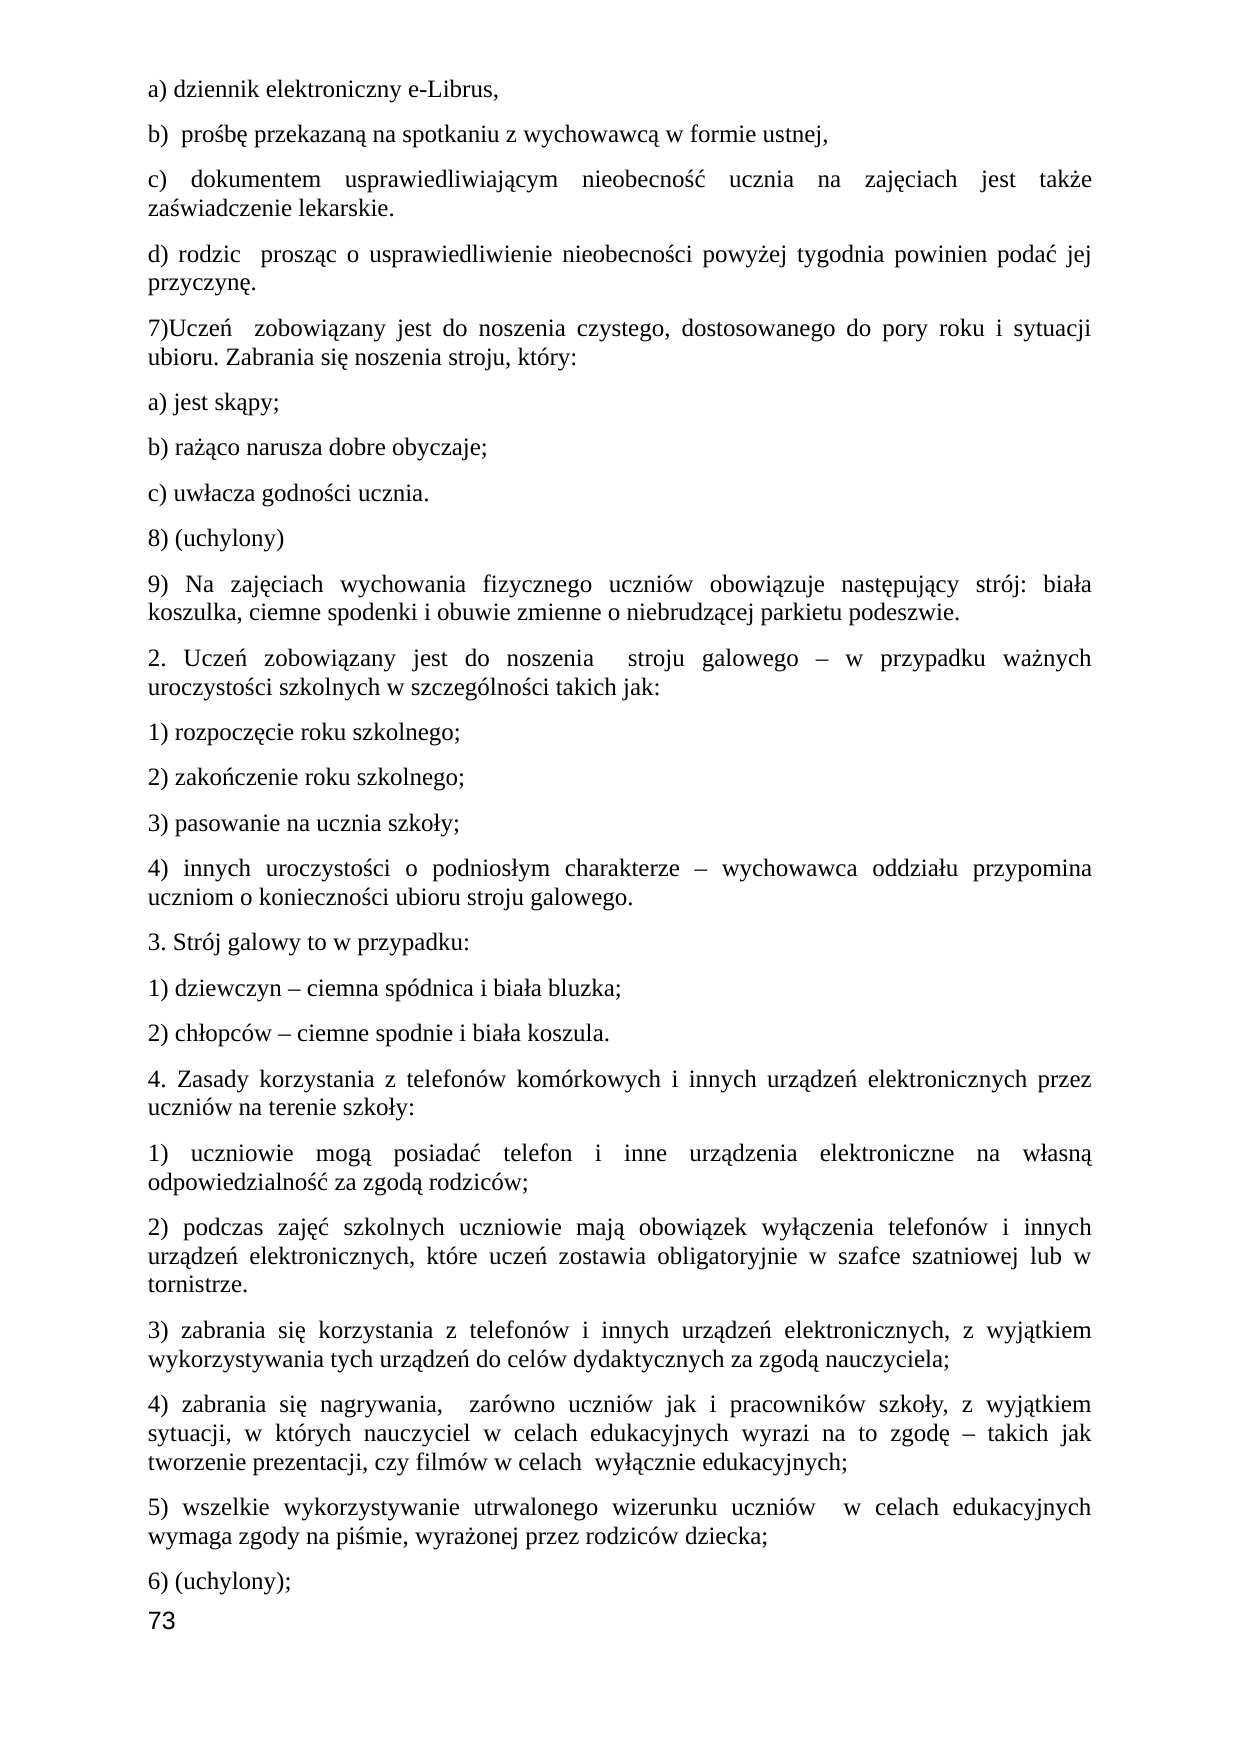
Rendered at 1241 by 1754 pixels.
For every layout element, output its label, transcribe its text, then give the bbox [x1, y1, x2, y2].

text 2) podczas zajęć szkolnych uczniowie mają obowiązek wyłączenia telefonów i innych urządzeń elektronicznych, które uczeń zostawia obligatoryjnie w szafce szatniowej lub w tornistrze. [148, 1212, 1093, 1298]
text 1) uczniowie mogą posiadać telefon i inne urządzenia elektroniczne na własną odpowiedzialność za zgodą rodziców; [148, 1138, 1093, 1195]
text 8) (uchylony) [148, 523, 1093, 552]
text b) rażąco narusza dobre obyczaje; [148, 432, 1093, 461]
text 4) zabrania się nagrywania, zarówno uczniów jak i pracowników szkoły, z wyjątkiem sytuacji, w których nauczyciel w celach edukacyjnych wyrazi na to zgodę – takich jak tworzenie prezentacji, czy filmów w celach wyłącznie edukacyjnych; [148, 1389, 1093, 1475]
text 4. Zasady korzystania z telefonów komórkowych i innych urządzeń elektronicznych przez uczniów na terenie szkoły: [148, 1064, 1093, 1121]
text c) dokumentem usprawiedliwiającym nieobecność ucznia na zajęciach jest także zaświadczenie lekarskie. [148, 164, 1093, 222]
text 9) Na zajęciach wychowania fizycznego uczniów obowiązuje następujący strój: biała koszulka, ciemne spodenki i obuwie zmienne o niebrudzącej parkietu podeszwie. [148, 569, 1093, 626]
text 5) wszelkie wykorzystywanie utrwalonego wizerunku uczniów w celach edukacyjnych wymaga zgody na piśmie, wyrażonej przez rodziców dziecka; [148, 1492, 1093, 1549]
text d) rodzic prosząc o usprawiedliwienie nieobecności powyżej tygodnia powinien podać jej przyczynę. [148, 239, 1093, 296]
text 2) chłopców – ciemne spodnie i biała koszula. [148, 1018, 1093, 1047]
text 6) (uchylony); [148, 1566, 1093, 1595]
text 3) zabrania się korzystania z telefonów i innych urządzeń elektronicznych, z wyjątkiem wykorzystywania tych urządzeń do celów dydaktycznych za zgodą nauczyciela; [148, 1315, 1093, 1372]
text 4) innych uroczystości o podniosłym charakterze – wychowawca oddziału przypomina uczniom o konieczności ubioru stroju galowego. [148, 853, 1093, 911]
text c) uwłacza godności ucznia. [148, 478, 1093, 507]
text 1) dziewczyn – ciemna spódnica i biała bluzka; [148, 973, 1093, 1002]
text a) dziennik elektroniczny e-Librus, [148, 74, 1093, 102]
text 3) pasowanie na ucznia szkoły; [148, 808, 1093, 837]
text 3. Strój galowy to w przypadku: [148, 927, 1093, 956]
text b) prośbę przekazaną na spotkaniu z wychowawcą w formie ustnej, [148, 119, 1093, 148]
text a) jest skąpy; [148, 387, 1093, 416]
text 2) zakończenie roku szkolnego; [148, 762, 1093, 791]
text 7)Uczeń zobowiązany jest do noszenia czystego, dostosowanego do pory roku i sytuacji ubioru. Zabrania się noszenia stroju, który: [148, 313, 1093, 370]
text 2. Uczeń zobowiązany jest do noszenia stroju galowego – w przypadku ważnych uroczystości szkolnych w szczególności takich jak: [148, 643, 1093, 700]
text 1) rozpoczęcie roku szkolnego; [148, 717, 1093, 746]
